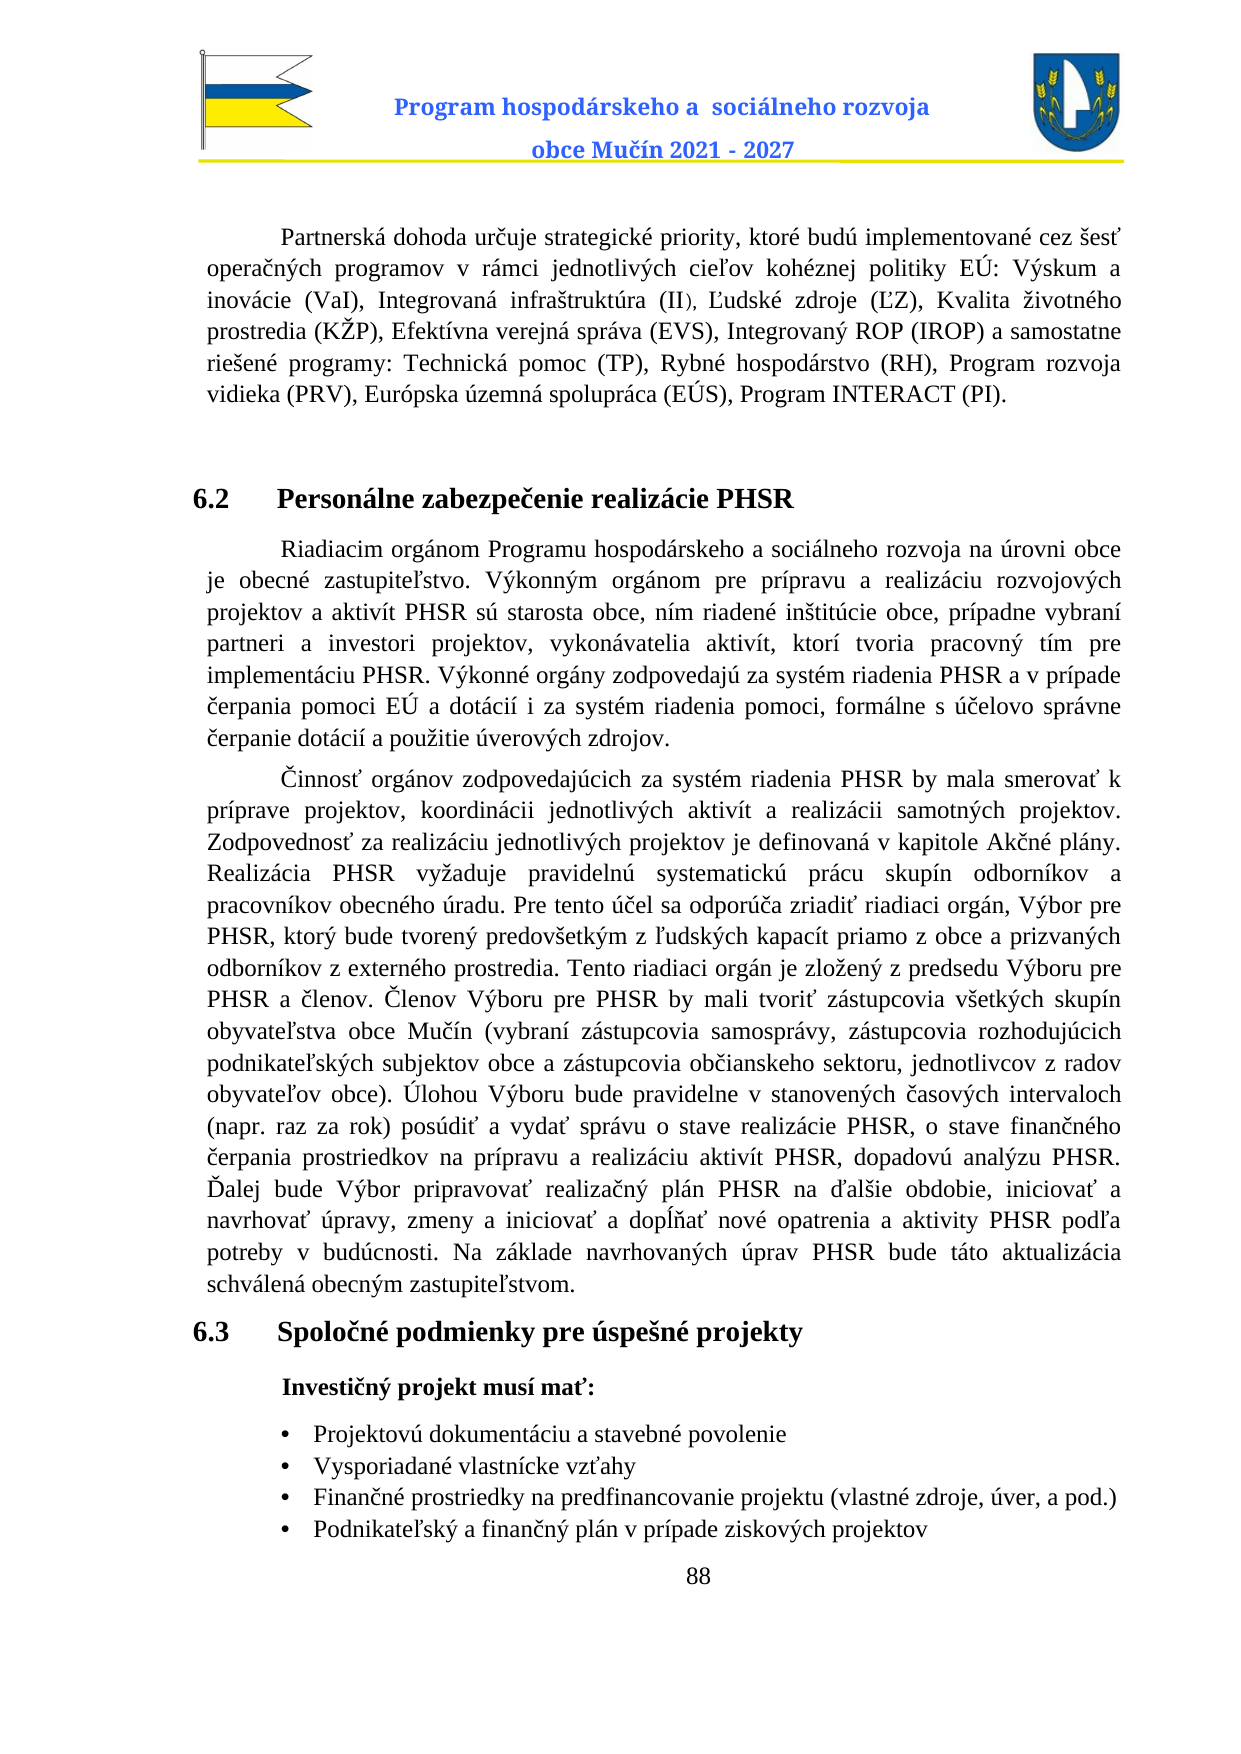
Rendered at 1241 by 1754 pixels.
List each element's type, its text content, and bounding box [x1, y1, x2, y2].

text Činnosť orgánov zodpovedajúcich za systém riadenia PHSR by mala smerovať k príprave projektov, koordinácii jednotlivých aktivít a realizácii samotných projektov. Zodpovednosť za realizáciu jednotlivých projektov je definovaná v kapitole Akčné plány. Realizácia PHSR vyžaduje pravidelnú systematickú prácu skupín odborníkov a pracovníkov obecného úradu. Pre tento účel sa odporúča zriadiť riadiaci orgán, Výbor pre PHSR, ktorý bude tvorený predovšetkým z ľudských kapacít priamo z obce a prizvaných odborníkov z externého prostredia. Tento riadiaci orgán je zložený z predsedu Výboru pre PHSR a členov. Členov Výboru pre PHSR by mali tvoriť zástupcovia všetkých skupín obyvateľstva obce Mučín (vybraní zástupcovia samosprávy, zástupcovia rozhodujúcich podnikateľských subjektov obce a zástupcovia občianskeho sektoru, jednotlivcov z radov obyvateľov obce). Úlohou Výboru bude pravidelne v stanovených časových intervaloch (napr. raz za rok) posúdiť a vydať správu o stave realizácie PHSR, o stave finančného čerpania prostriedkov na prípravu a realizáciu aktivít PHSR, dopadovú analýzu PHSR. Ďalej bude Výbor pripravovať realizačný plán PHSR na ďalšie obdobie, iniciovať a navrhovať úpravy, zmeny a iniciovať a dopĺňať nové opatrenia a aktivity PHSR podľa potreby v budúcnosti. Na základe navrhovaných úprav PHSR bude táto aktualizácia schválená obecným zastupiteľstvom. [207, 764, 1122, 1297]
text Riadiacim orgánom Programu hospodárskeho a sociálneho rozvoja na úrovni obce je obecné zastupiteľstvo. Výkonným orgánom pre prípravu a realizáciu rozvojových projektov a aktivít PHSR sú starosta obce, ním riadené inštitúcie obce, prípadne vybraní partneri a investori projektov, vykonávatelia aktivít, ktorí tvoria pracovný tím pre implementáciu PHSR. Výkonné orgány zodpovedajú za systém riadenia PHSR a v prípade čerpania pomoci EÚ a dotácií i za systém riadenia pomoci, formálne s účelovo správne čerpanie dotácií a použitie úverových zdrojov. [207, 534, 1122, 752]
list Finančné prostriedky na predfinancovanie projektu (vlastné zdroje, úver, a pod.) [281, 1482, 1122, 1511]
subtitle 6.3 Spoločné podmienky pre úspešné projekty [193, 1314, 1123, 1348]
list Projektovú dokumentáciu a stavebné povolenie [281, 1419, 1122, 1448]
text Partnerská dohoda určuje strategické priority, ktoré budú implementované cez šesť operačných programov v rámci jednotlivých cieľov kohéznej politiky EÚ: Výskum a inovácie (VaI), Integrovaná infraštruktúra (II), Ľudské zdroje (ĽZ), Kvalita životného prostredia (KŽP), Efektívna verejná správa (EVS), Integrovaný ROP (IROP) a samostatne riešené programy: Technická pomoc (TP), Rybné hospodárstvo (RH), Program rozvoja vidieka (PRV), Európska územná spolupráca (EÚS), Program INTERACT (PI). [207, 222, 1122, 408]
text Investičný projekt musí mať: [282, 1372, 1123, 1401]
subtitle 6.2 Personálne zabezpečenie realizácie PHSR [193, 481, 1123, 514]
list Podnikateľský a finančný plán v prípade ziskových projektov [281, 1514, 1122, 1543]
list Vysporiadané vlastnícke vzťahy [281, 1451, 1122, 1479]
